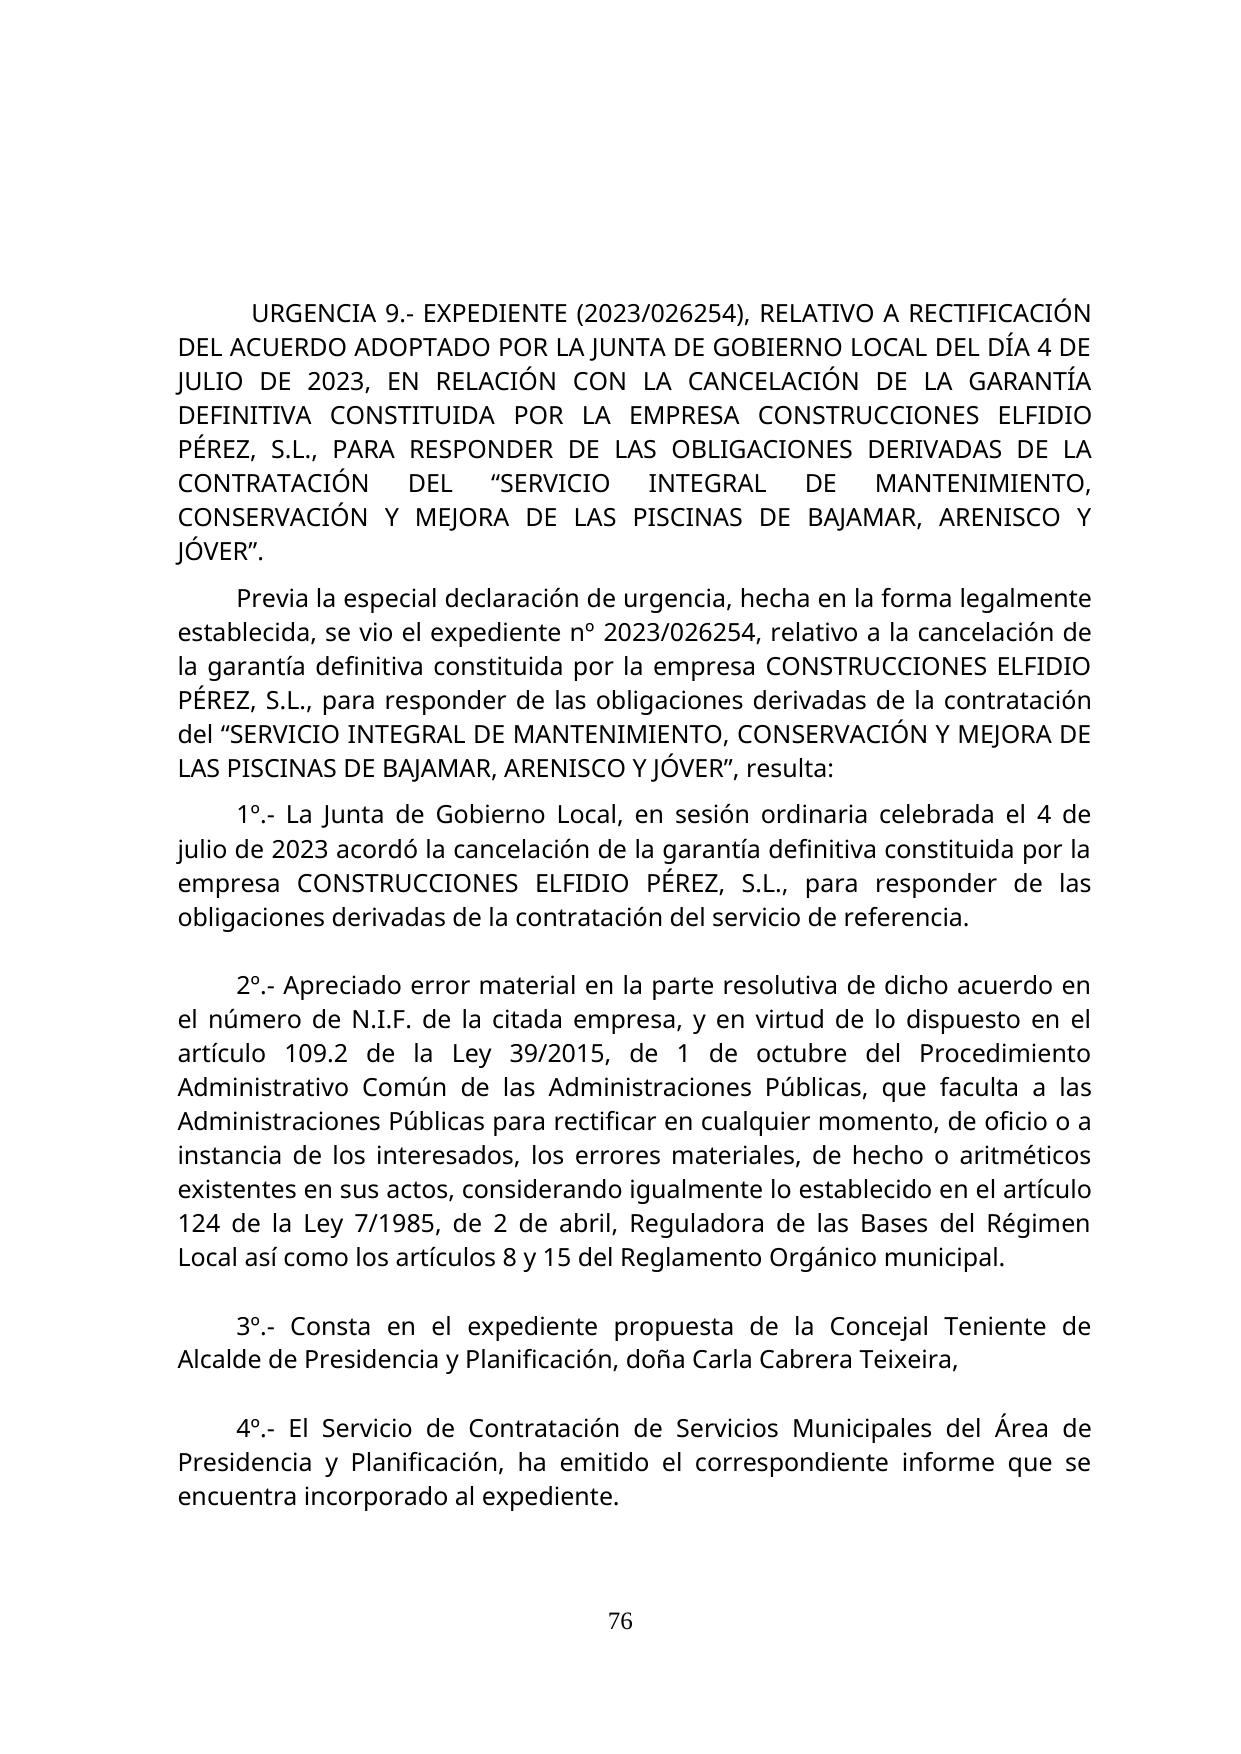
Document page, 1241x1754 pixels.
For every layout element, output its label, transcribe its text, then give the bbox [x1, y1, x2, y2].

text 4º.- El Servicio de Contratación de Servicios Municipales del Área de Presidencia y Planificación, ha emitido el correspondiente informe que se encuentra incorporado al expediente. [177, 1410, 1093, 1512]
text Previa la especial declaración de urgencia, hecha en la forma legalmente establecida, se vio el expediente nº 2023/026254, relativo a la cancelación de la garantía definitiva constituida por la empresa CONSTRUCCIONES ELFIDIO PÉREZ, S.L., para responder de las obligaciones derivadas de la contratación del “SERVICIO INTEGRAL DE MANTENIMIENTO, CONSERVACIÓN Y MEJORA DE LAS PISCINAS DE BAJAMAR, ARENISCO Y JÓVER”, resulta: [177, 580, 1093, 785]
text 2º.- Apreciado error material en la parte resolutiva de dicho acuerdo en el número de N.I.F. de la citada empresa, y en virtud de lo dispuesto en el artículo 109.2 de la Ley 39/2015, de 1 de octubre del Procedimiento Administrativo Común de las Administraciones Públicas, que faculta a las Administraciones Públicas para rectificar en cualquier momento, de oficio o a instancia de los interesados, los errores materiales, de hecho o aritméticos existentes en sus actos, considerando igualmente lo establecido en el artículo 124 de la Ley 7/1985, de 2 de abril, Reguladora de las Bases del Régimen Local así como los artículos 8 y 15 del Reglamento Orgánico municipal. [177, 967, 1093, 1274]
text 3º.- Consta en el expediente propuesta de la Concejal Teniente de Alcalde de Presidencia y Planificación, doña Carla Cabrera Teixeira, [177, 1308, 1093, 1376]
text URGENCIA 9.- EXPEDIENTE (2023/026254), RELATIVO A RECTIFICACIÓN DEL ACUERDO ADOPTADO POR LA JUNTA DE GOBIERNO LOCAL DEL DÍA 4 DE JULIO DE 2023, EN RELACIÓN CON LA CANCELACIÓN DE LA GARANTÍA DEFINITIVA CONSTITUIDA POR LA EMPRESA CONSTRUCCIONES ELFIDIO PÉREZ, S.L., PARA RESPONDER DE LAS OBLIGACIONES DERIVADAS DE LA CONTRATACIÓN DEL “SERVICIO INTEGRAL DE MANTENIMIENTO, CONSERVACIÓN Y MEJORA DE LAS PISCINAS DE BAJAMAR, ARENISCO Y JÓVER”. [177, 295, 1093, 568]
text 1º.- La Junta de Gobierno Local, en sesión ordinaria celebrada el 4 de julio de 2023 acordó la cancelación de la garantía definitiva constituida por la empresa CONSTRUCCIONES ELFIDIO PÉREZ, S.L., para responder de las obligaciones derivadas de la contratación del servicio de referencia. [177, 797, 1093, 933]
